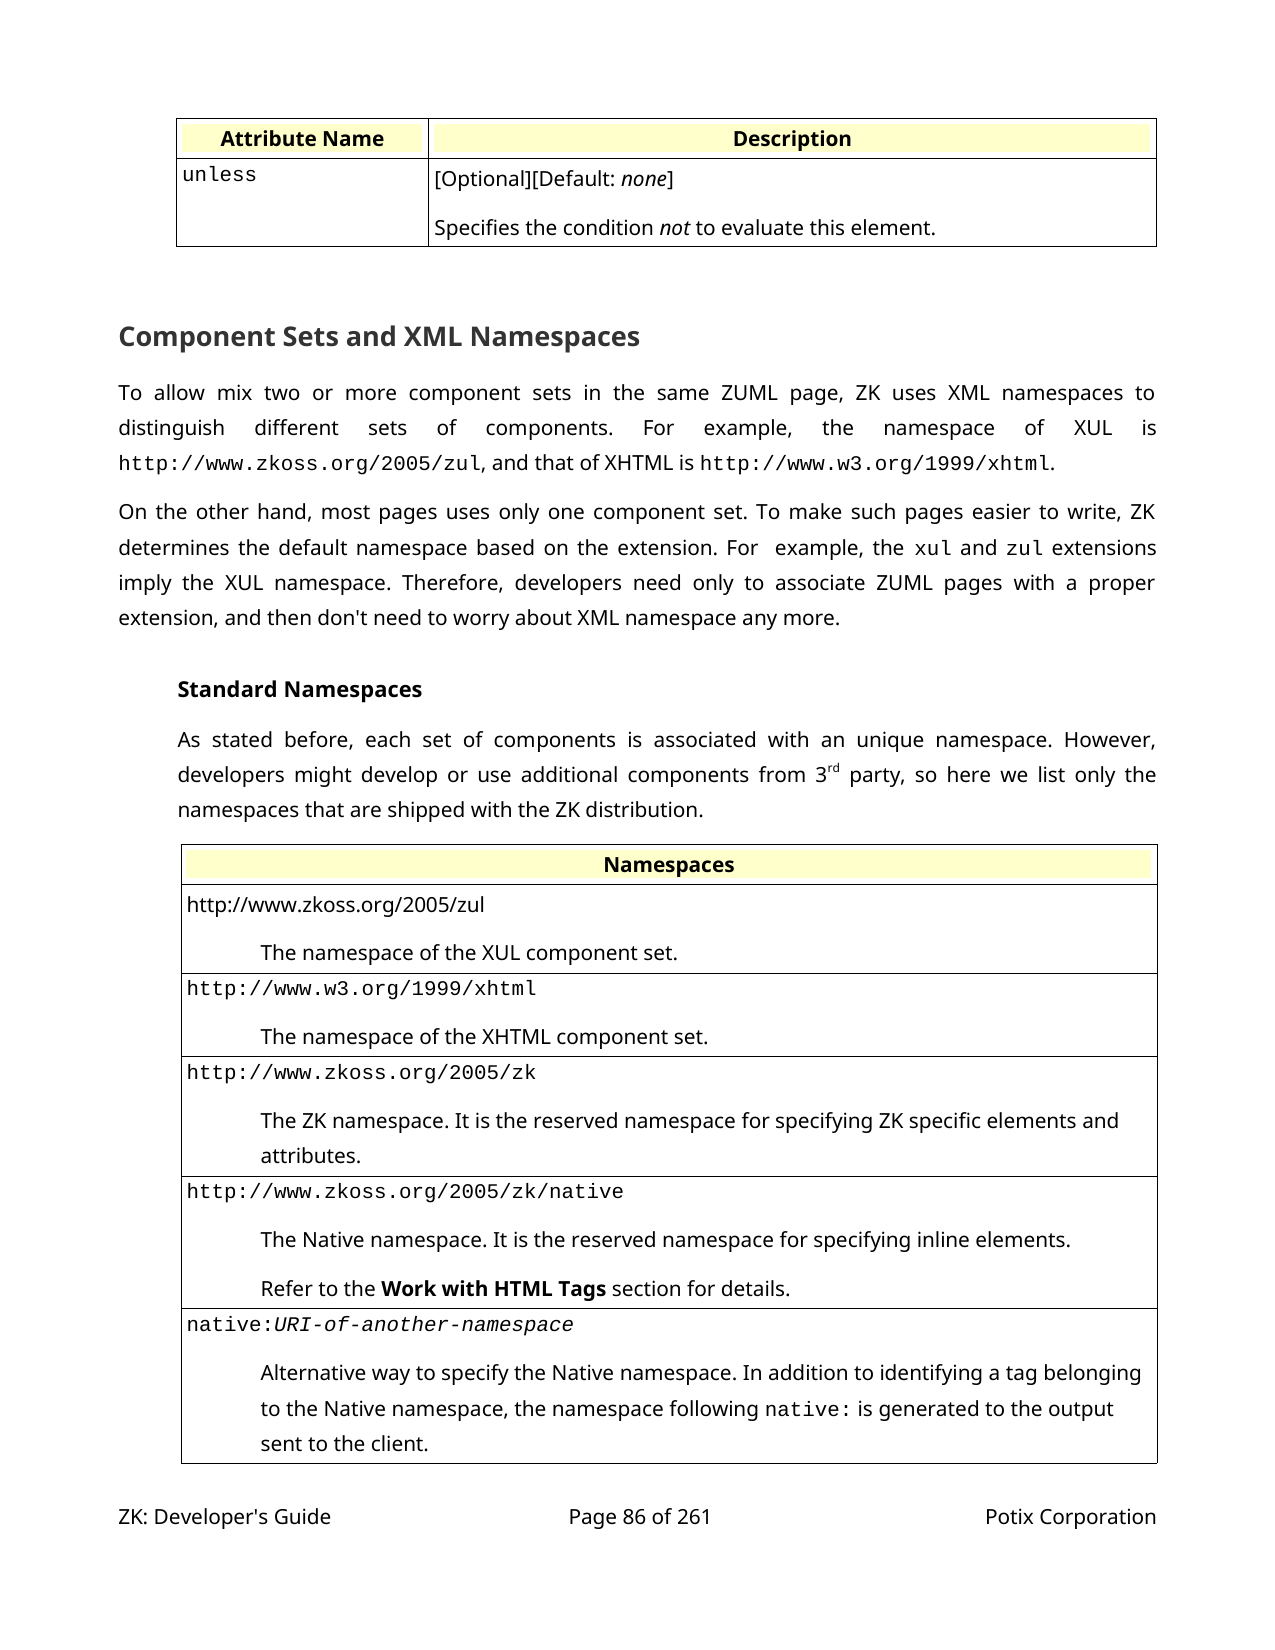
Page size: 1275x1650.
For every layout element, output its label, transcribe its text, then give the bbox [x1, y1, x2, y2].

table_cell unless [177, 159, 428, 246]
table_cell http://www.w3.org/1999/xhtml The namespace of the XHTML component set. [182, 974, 1157, 1056]
table_header Attribute Name [177, 119, 428, 158]
table_cell http://www.zkoss.org/2005/zul The namespace of the XUL component set. [182, 885, 1157, 973]
text On the other hand, most pages uses only one component set. To make such pages easier to write, ZK determines the default namespace based on the extension. For example, the xul and zul extensions imply the XUL namespace. Therefore, developers need only to associate ZUML pages with a proper extension, and then don't need to worry about XML namespace any more. [118, 497, 1157, 632]
subtitle Component Sets and XML Namespaces [118, 317, 1157, 354]
table_header Description [429, 119, 1156, 158]
text To allow mix two or more component sets in the same ZUML page, ZK uses XML namespaces to distinguish different sets of components. For example, the namespace of XUL is http://www.zkoss.org/2005/zul, and that of XHTML is http://www.w3.org/1999/xhtml. [118, 378, 1157, 477]
table_cell http://www.zkoss.org/2005/zk The ZK namespace. It is the reserved namespace for specifying ZK specific elements and attributes. [182, 1057, 1157, 1176]
subtitle Standard Namespaces [177, 674, 1157, 704]
text As stated before, each set of components is associated with an unique namespace. However, developers might develop or use additional components from 3rd party, so here we list only the namespaces that are shipped with the ZK distribution. [177, 725, 1157, 823]
table_cell http://www.zkoss.org/2005/zk/native The Native namespace. It is the reserved namespace for specifying inline elements. Refer to the Work with HTML Tags section for details. [182, 1177, 1157, 1308]
table_cell native:URI-of-another-namespace Alternative way to specify the Native namespace. In addition to identifying a tag belonging to the Native namespace, the namespace following native: is generated to the output sent to the client. [182, 1309, 1157, 1463]
table_cell [Optional][Default: none] Specifies the condition not to evaluate this element. [429, 159, 1156, 246]
table_header Namespaces [182, 845, 1157, 884]
